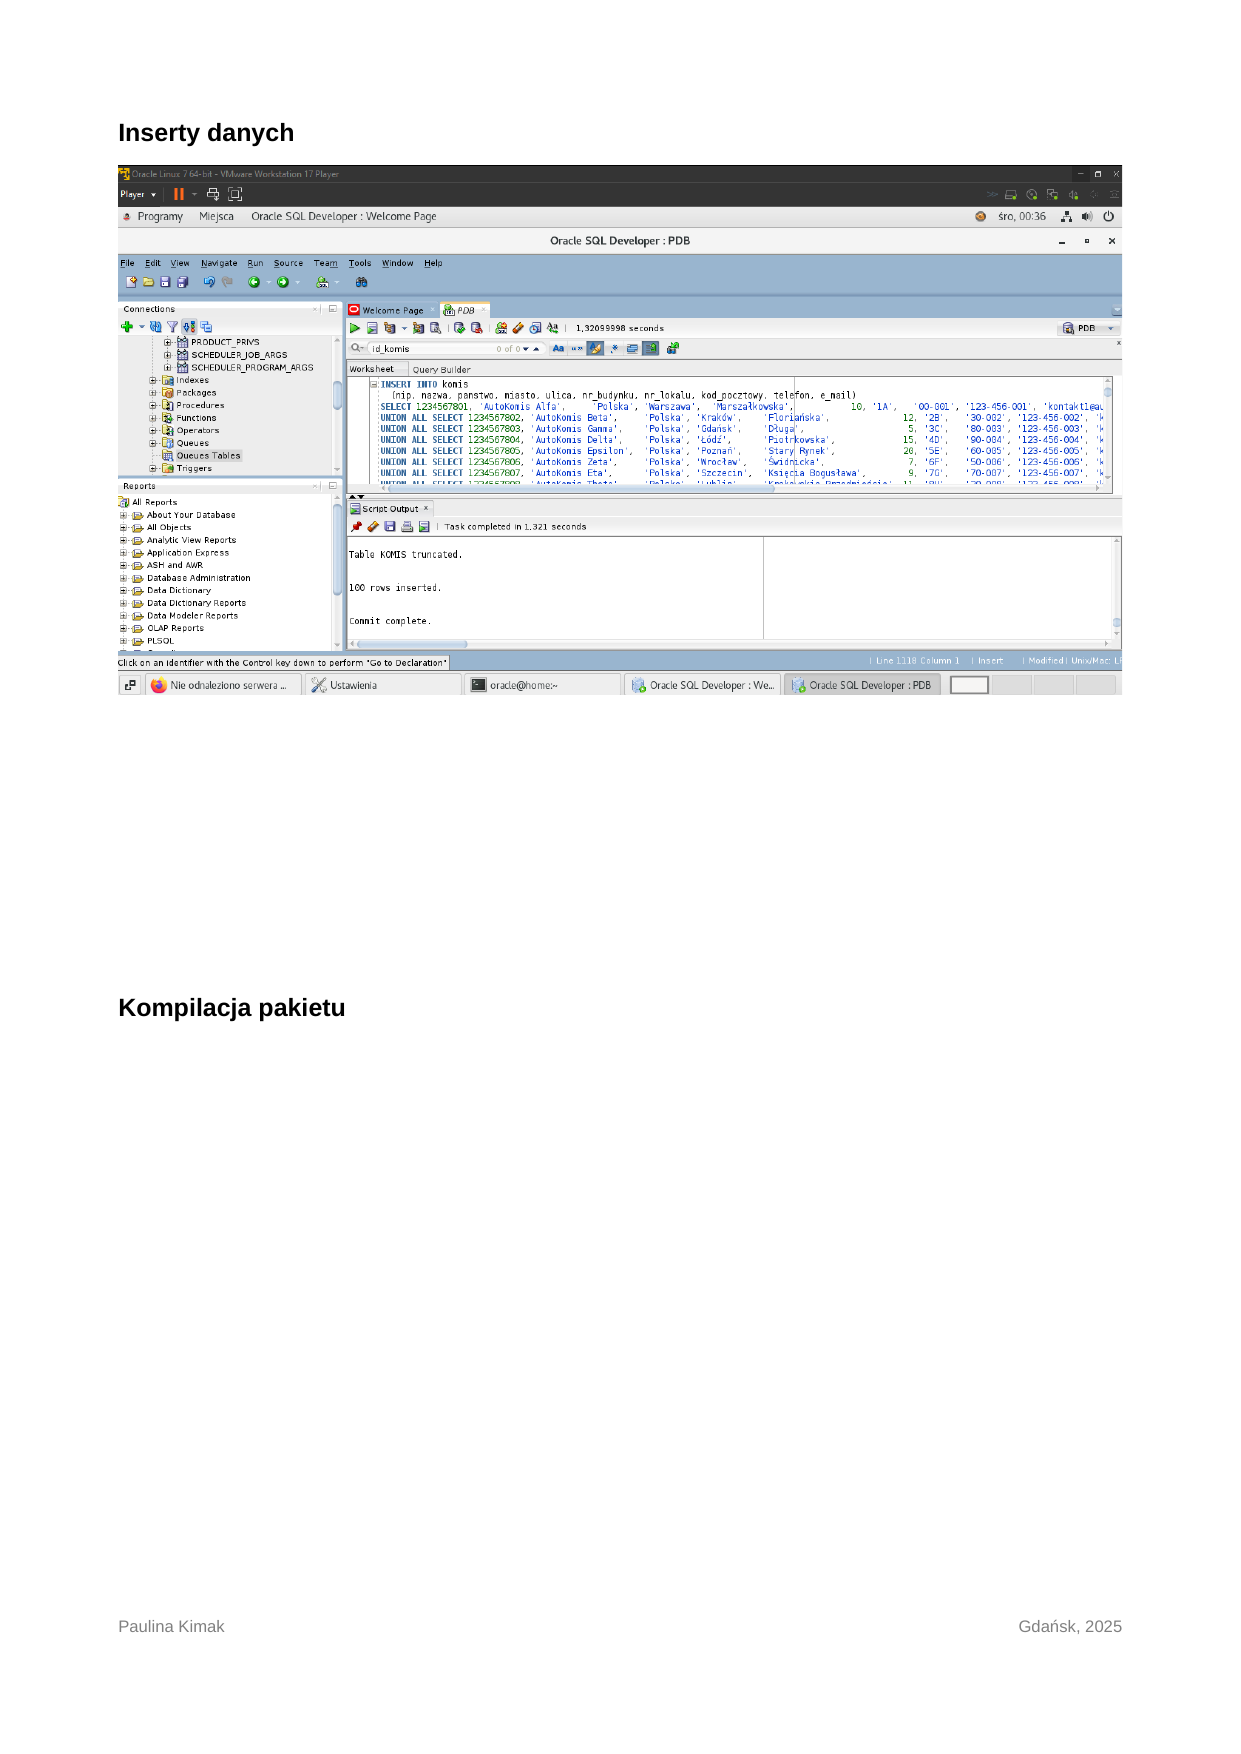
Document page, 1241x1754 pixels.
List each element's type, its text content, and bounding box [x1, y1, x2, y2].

picture [118, 165, 1123, 695]
text Inserty danych [118, 118, 1122, 147]
text Kompilacja pakietu [118, 993, 1122, 1021]
